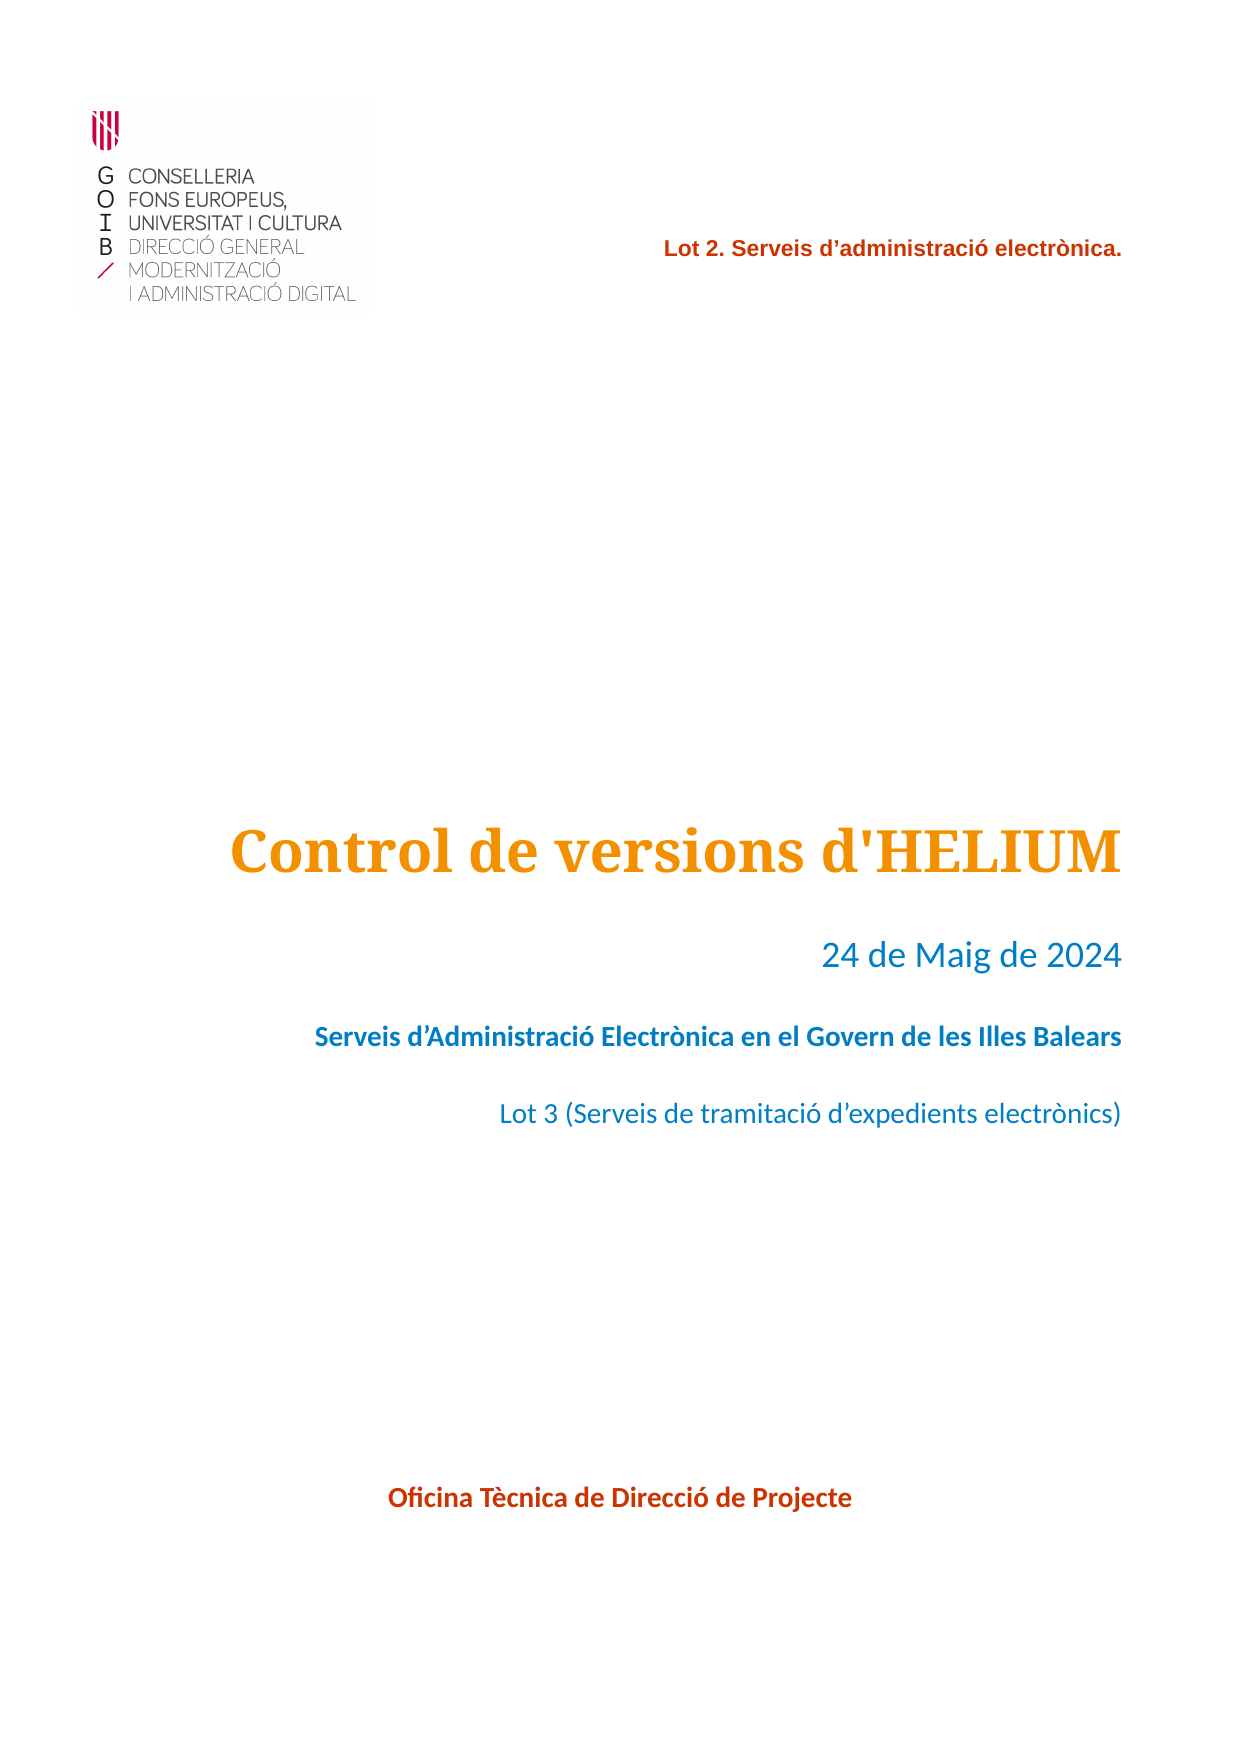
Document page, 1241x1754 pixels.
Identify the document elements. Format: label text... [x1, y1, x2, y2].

text Control de versions d'HELIUM [118, 810, 1122, 889]
text Lot 3 (Serveis de tramitació d’expedients electrònics) [118, 1095, 1122, 1130]
text 24 de Maig de 2024 [118, 931, 1122, 977]
picture [77, 98, 371, 314]
text Serveis d’Administració Electrònica en el Govern de les Illes Balears [118, 1018, 1122, 1053]
text Lot 2. Serveis d’administració electrònica. [371, 232, 1122, 263]
text Oficina Tècnica de Direcció de Projecte [118, 1479, 1122, 1515]
